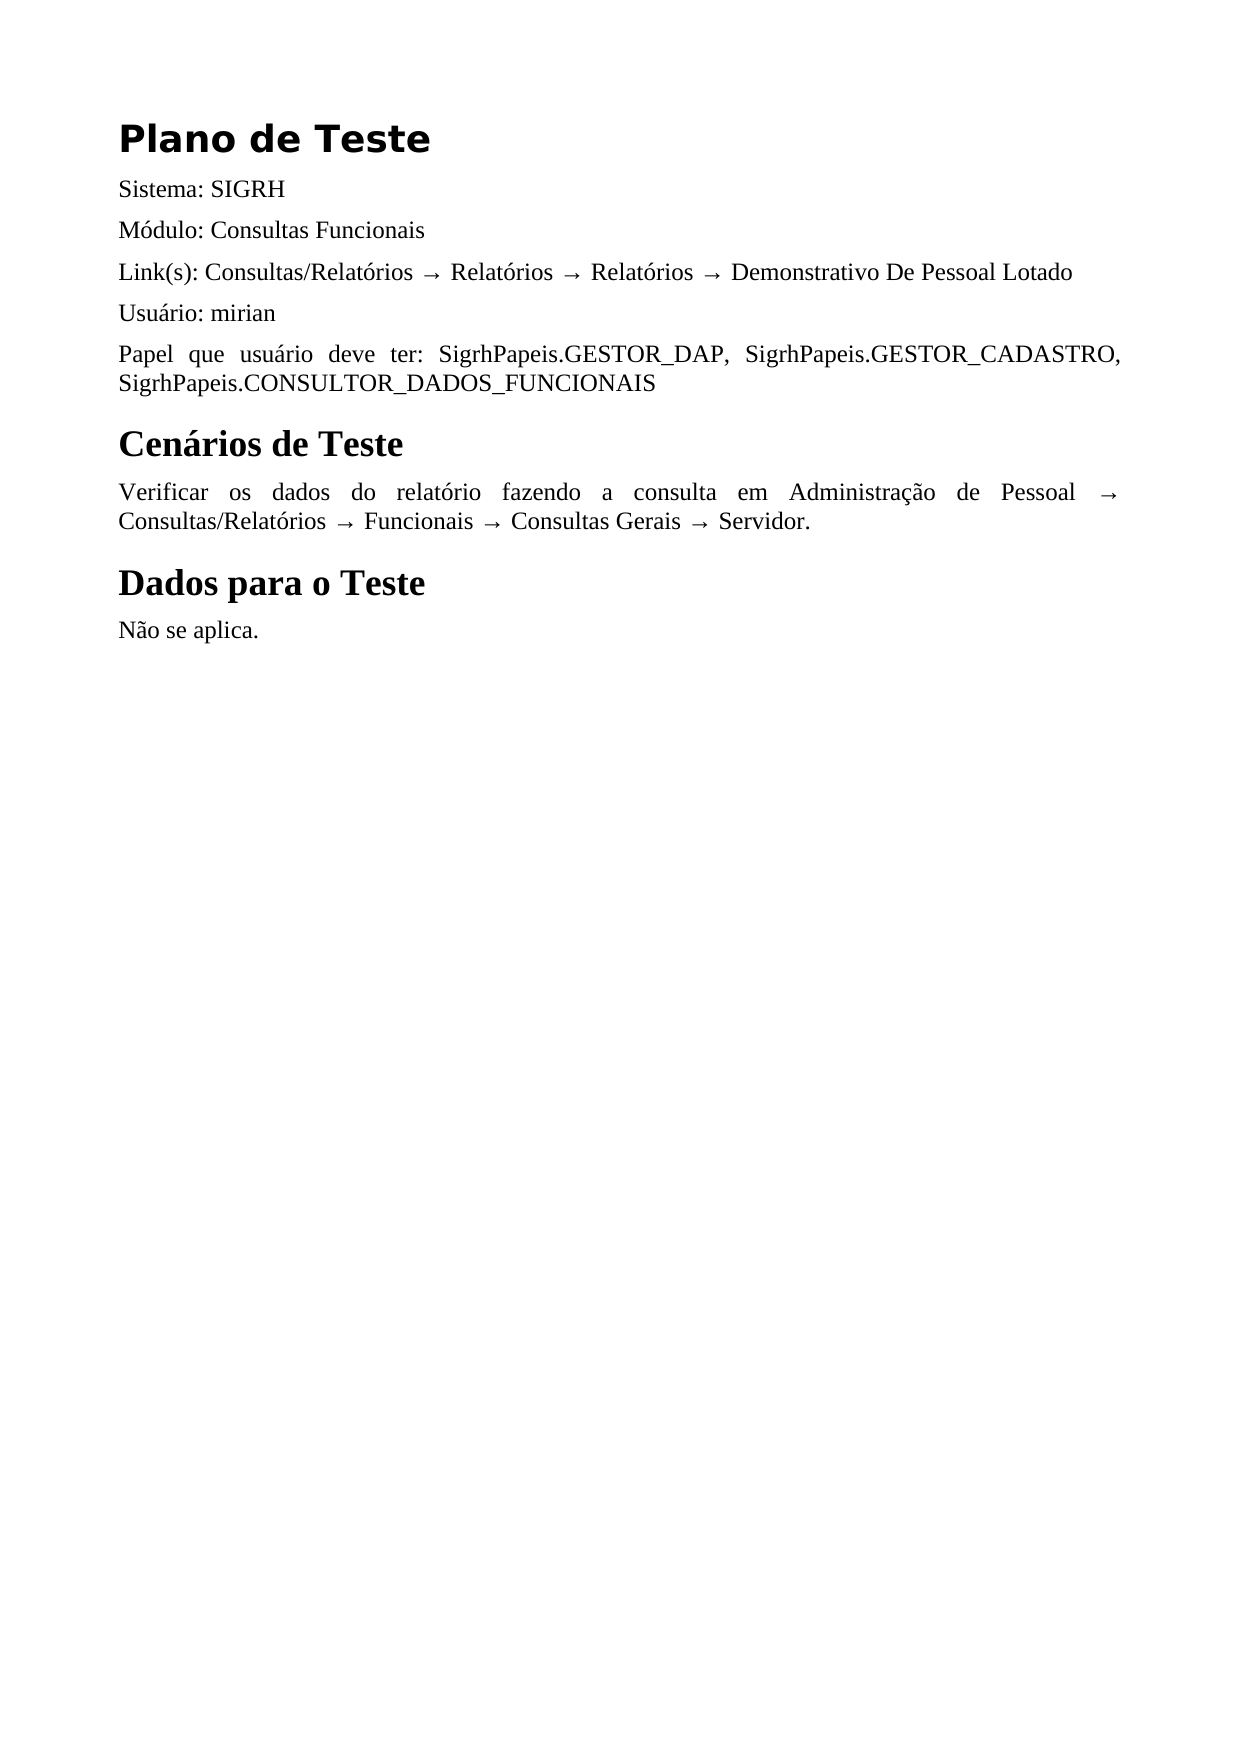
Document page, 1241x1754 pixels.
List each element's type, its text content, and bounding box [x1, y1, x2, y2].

text Usuário: mirian [118, 298, 1122, 327]
text Módulo: Consultas Funcionais [118, 216, 1122, 244]
text Papel que usuário deve ter: SigrhPapeis.GESTOR_DAP, SigrhPapeis.GESTOR_CADASTRO, SigrhPapeis.CONSULTOR_DADOS_FUNCIONAIS [118, 339, 1122, 397]
subtitle Plano de Teste [118, 118, 1122, 162]
text Não se aplica. [118, 616, 1122, 644]
text Sistema: SIGRH [118, 174, 1122, 203]
text Verificar os dados do relatório fazendo a consulta em Administração de Pessoal → Consultas/Relatórios → Funcionais → Consultas Gerais → Servidor. [118, 477, 1122, 535]
subtitle Cenários de Teste [118, 422, 1122, 465]
text Link(s): Consultas/Relatórios → Relatórios → Relatórios → Demonstrativo De Pessoal Lotado [118, 257, 1122, 286]
subtitle Dados para o Teste [118, 560, 1122, 603]
